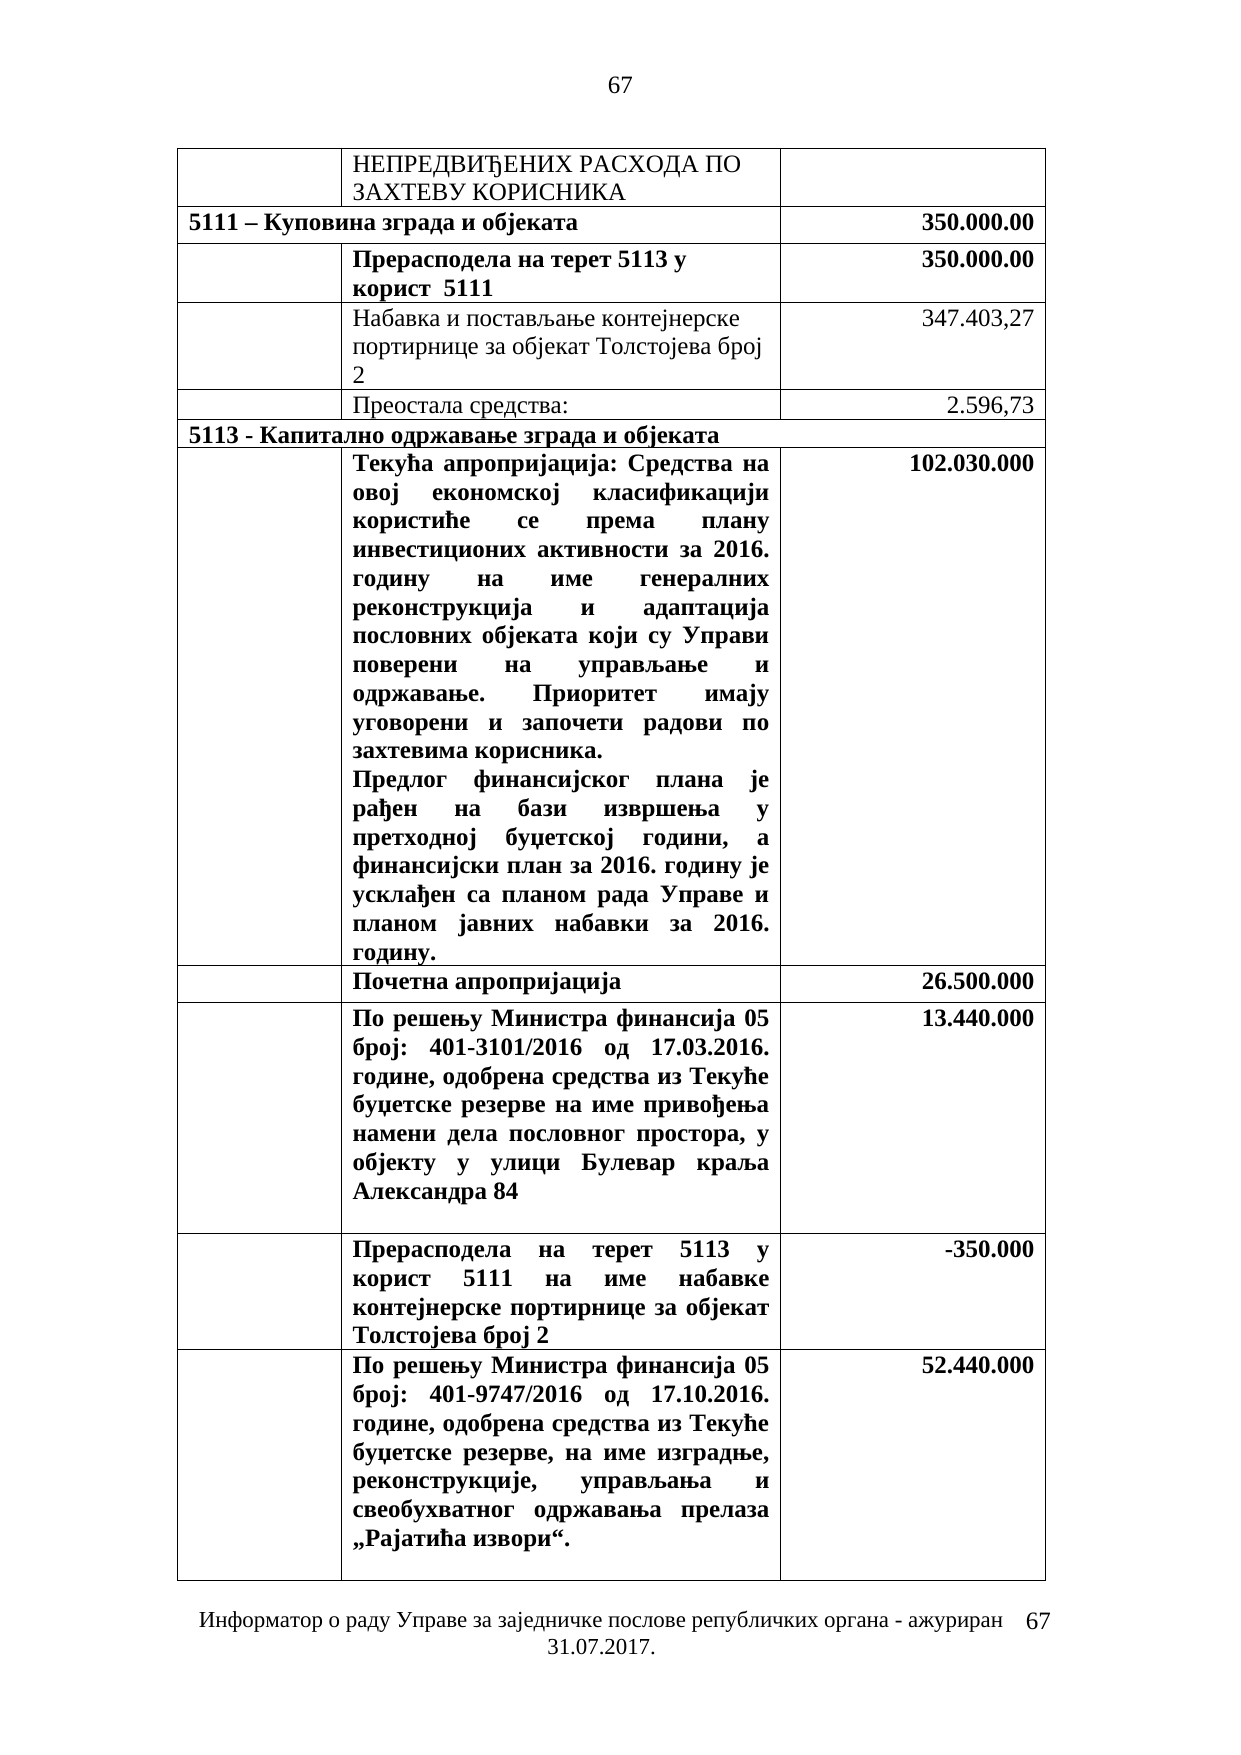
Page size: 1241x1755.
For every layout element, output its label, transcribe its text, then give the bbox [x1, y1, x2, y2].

table_cell 350.000.00 [781, 244, 1045, 302]
table_cell Текућа апропријација: Средства на овој економској класификацији користиће се према плану инвестиционих активности за 2016. годину на име генералних реконструкција и адаптација пословних објеката који су Управи поверени на управљање и одржавање. Приоритет имају уговорени и започети радови по захтевима корисника. Предлог финансијског плана је рађен на бази извршења у претходној буџетској години, а финансијски план за 2016. годину је усклађен са планом рада Управе и планом јавних набавки за 2016. годину. [342, 448, 780, 965]
table_cell 347.403,27 [781, 303, 1045, 389]
table_cell [178, 1234, 341, 1349]
table_cell НЕПРЕДВИЂЕНИХ РАСХОДА ПО ЗАХТЕВУ КОРИСНИКА [342, 149, 780, 206]
table_cell 2.596,73 [781, 390, 1045, 419]
table_cell Прерасподела на терет 5113 у корист 5111 на име набавке контејнерске портирнице за објекат Толстојева број 2 [342, 1234, 780, 1349]
table_cell 5113 - Капитално одржавање зграда и објеката [178, 420, 1045, 447]
table_cell 102.030.000 [781, 448, 1045, 965]
table_cell [178, 244, 341, 302]
table_cell [178, 448, 341, 965]
table_cell 350.000.00 [781, 207, 1045, 243]
table_cell [178, 1350, 341, 1580]
table_cell Набавка и постављање контејнерске портирнице за објекат Толстојева број 2 [342, 303, 780, 389]
table_cell 13.440.000 [781, 1003, 1045, 1233]
table_cell [178, 390, 341, 419]
table_cell [178, 149, 341, 206]
table_cell 5111 – Куповина зграда и објеката [178, 207, 780, 243]
table_cell [178, 303, 341, 389]
table_cell 52.440.000 [781, 1350, 1045, 1580]
table_cell По решењу Министра финансија 05 број: 401-9747/2016 од 17.10.2016. године, одобрена средства из Текуће буџетске резерве, на име изградње, реконструкције, управљања и свеобухватног одржавања прелаза „Рајатића извори“. [342, 1350, 780, 1580]
table_cell По решењу Министра финансија 05 број: 401-3101/2016 од 17.03.2016. године, одобрена средства из Текуће буџетске резерве на име привођења намени дела пословног простора, у објекту у улици Булевар краља Александра 84 [342, 1003, 780, 1233]
table_cell -350.000 [781, 1234, 1045, 1349]
table_cell [178, 966, 341, 1002]
table_cell Прерасподела на терет 5113 у корист 5111 [342, 244, 780, 302]
table_cell Почетна апропријација [342, 966, 780, 1002]
table_cell [781, 149, 1045, 206]
table_cell 26.500.000 [781, 966, 1045, 1002]
table_cell Преостала средства: [342, 390, 780, 419]
table_cell [178, 1003, 341, 1233]
